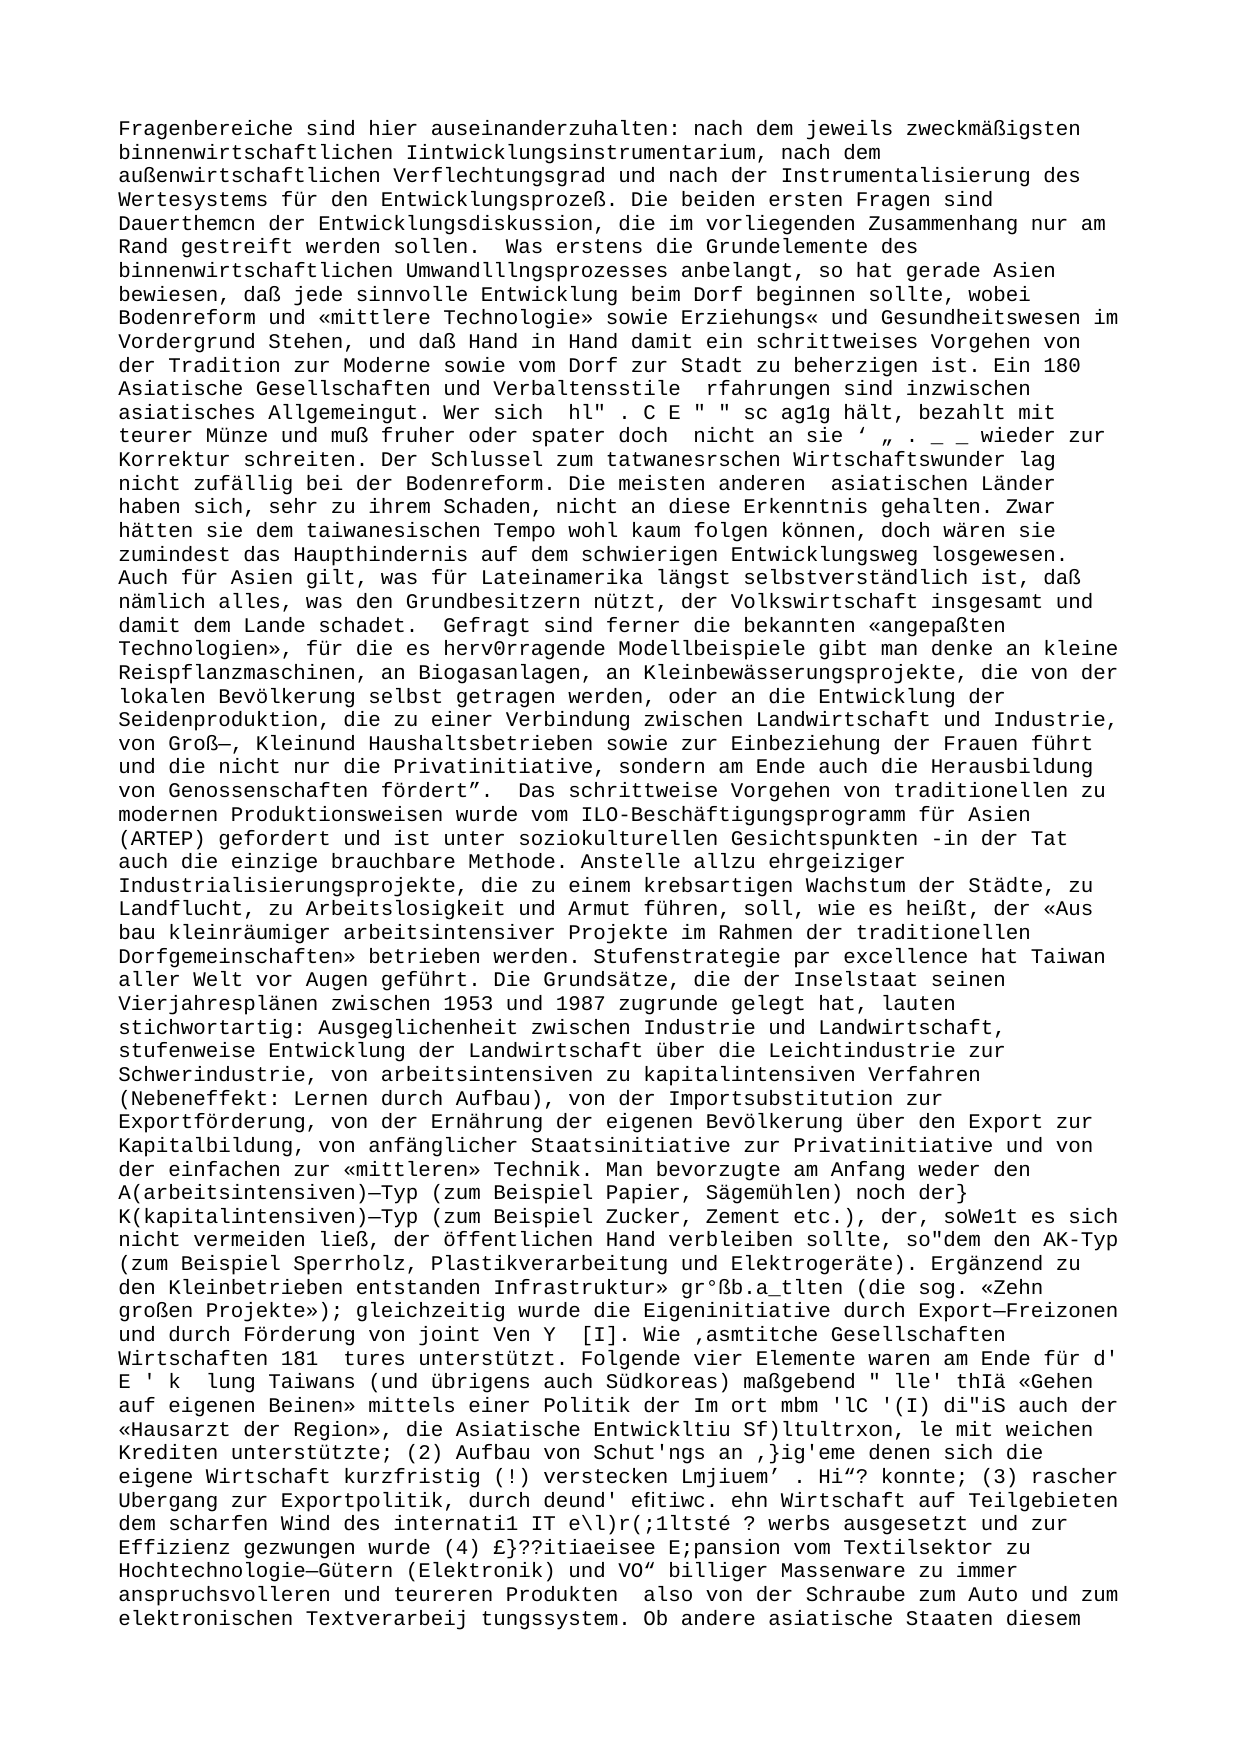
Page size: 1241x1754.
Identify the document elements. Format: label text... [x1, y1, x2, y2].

text Fragenbereiche sind hier auseinanderzuhalten: nach dem jeweils zweckmäßigsten binnenwirtschaftlichen Iintwicklungsinstrumentarium, nach dem außenwirtschaftlichen Verflechtungsgrad und nach der Instrumentalisierung des Wertesystems für den Entwicklungsprozeß. Die beiden ersten Fragen sind Dauerthemcn der Entwicklungsdiskussion, die im vorliegenden Zusammenhang nur am Rand gestreift werden sollen. Was erstens die Grundelemente des binnenwirtschaftlichen Umwandlllngsprozesses anbelangt, so hat gerade Asien bewiesen, daß jede sinnvolle Entwicklung beim Dorf beginnen sollte, wobei Bodenreform und «mittlere Technologie» sowie Erziehungs« und Gesundheitswesen im Vordergrund Stehen, und daß Hand in Hand damit ein schrittweises Vorgehen von der Tradition zur Moderne sowie vom Dorf zur Stadt zu beherzigen ist. Ein 180 Asiatische Gesellschaften und Verbaltensstile rfahrungen sind inzwischen asiatisches Allgemeingut. Wer sich hl" . C E " " sc ag1g hält, bezahlt mit teurer Münze und muß fruher oder spater doch nicht an sie ‘ „ . _ _ wieder zur Korrektur schreiten. Der Schlussel zum tatwanesrschen Wirtschaftswunder lag nicht zufällig bei der Bodenreform. Die meisten anderen asiatischen Länder haben sich, sehr zu ihrem Schaden, nicht an diese Erkenntnis gehalten. Zwar hätten sie dem taiwanesischen Tempo wohl kaum folgen können, doch wären sie zumindest das Haupthindernis auf dem schwierigen Entwicklungsweg losgewesen. Auch für Asien gilt, was für Lateinamerika längst selbstverständlich ist, daß nämlich alles, was den Grundbesitzern nützt, der Volkswirtschaft insgesamt und damit dem Lande schadet. Gefragt sind ferner die bekannten «angepaßten Technologien», für die es herv0rragende Modellbeispiele gibt man denke an kleine Reispflanzmaschinen, an Biogasanlagen, an Kleinbewässerungsprojekte, die von der lokalen Bevölkerung selbst getragen werden, oder an die Entwicklung der Seidenproduktion, die zu einer Verbindung zwischen Landwirtschaft und Industrie, von Groß—, Kleinund Haushaltsbetrieben sowie zur Einbeziehung der Frauen führt und die nicht nur die Privatinitiative, sondern am Ende auch die Herausbildung von Genossenschaften fördert”. Das schrittweise Vorgehen von traditionellen zu modernen Produktionsweisen wurde vom ILO-Beschäftigungsprogramm für Asien (ARTEP) gefordert und ist unter soziokulturellen Gesichtspunkten -in der Tat auch die einzige brauchbare Methode. Anstelle allzu ehrgeiziger Industrialisierungsprojekte, die zu einem krebsartigen Wachstum der Städte, zu Landflucht, zu Arbeitslosigkeit und Armut führen, soll, wie es heißt, der «Aus bau kleinräumiger arbeitsintensiver Projekte im Rahmen der traditionellen Dorfgemeinschaften» betrieben werden. Stufenstrategie par excellence hat Taiwan aller Welt vor Augen geführt. Die Grundsätze, die der Inselstaat seinen Vierjahresplänen zwischen 1953 und 1987 zugrunde gelegt hat, lauten stichwortartig: Ausgeglichenheit zwischen Industrie und Landwirtschaft, stufenweise Entwicklung der Landwirtschaft über die Leichtindustrie zur Schwerindustrie, von arbeitsintensiven zu kapitalintensiven Verfahren (Nebeneffekt: Lernen durch Aufbau), von der Importsubstitution zur Exportförderung, von der Ernährung der eigenen Bevölkerung über den Export zur Kapitalbildung, von anfänglicher Staatsinitiative zur Privatinitiative und von der einfachen zur «mittleren» Technik. Man bevorzugte am Anfang weder den A(arbeitsintensiven)—Typ (zum Beispiel Papier, Sägemühlen) noch der} K(kapitalintensiven)—Typ (zum Beispiel Zucker, Zement etc.), der, soWe1t es sich nicht vermeiden ließ, der öffentlichen Hand verbleiben sollte, so"dem den AK-Typ (zum Beispiel Sperrholz, Plastikverarbeitung und Elektrogeräte). Ergänzend zu den Kleinbetrieben entstanden Infrastruktur» gr°ßb.a_tlten (die sog. «Zehn großen Projekte»); gleichzeitig wurde die Eigeninitiative durch Export—Freizonen und durch Förderung von joint Ven Y [I]. Wie ‚asmtitche Gesellschaften Wirtschaften 181 tures unterstützt. Folgende vier Elemente waren am Ende für d' E ' k lung Taiwans (und übrigens auch Südkoreas) maßgebend " lle' thIä «Gehen auf eigenen Beinen» mittels einer Politik der Im ort mbm 'lC '(I) di"iS auch der «Hausarzt der Region», die Asiatische Entwickltiu Sf)ltultrxon, le mit weichen Krediten unterstützte; (2) Aufbau von Schut'ngs an ,}ig'eme denen sich die eigene Wirtschaft kurzfristig (!) verstecken Lmjiuem’ . Hi“? konnte; (3) rascher Ubergang zur Exportpolitik, durch deund' eﬁtiwc. ehn Wirtschaft auf Teilgebieten dem scharfen Wind des internati1 IT e\l)r(;1ltsté ? werbs ausgesetzt und zur Effizienz gezwungen wurde (4) £}??itiaeisee E;pansion vom Textilsektor zu Hochtechnologie—Gütern (Elektronik) und VO“ billiger Massenware zu immer anspruchsvolleren und teureren Produkten also von der Schraube zum Auto und zum elektronischen Textverarbeij tungssystem. Ob andere asiatische Staaten diesem [118, 118, 1122, 1631]
